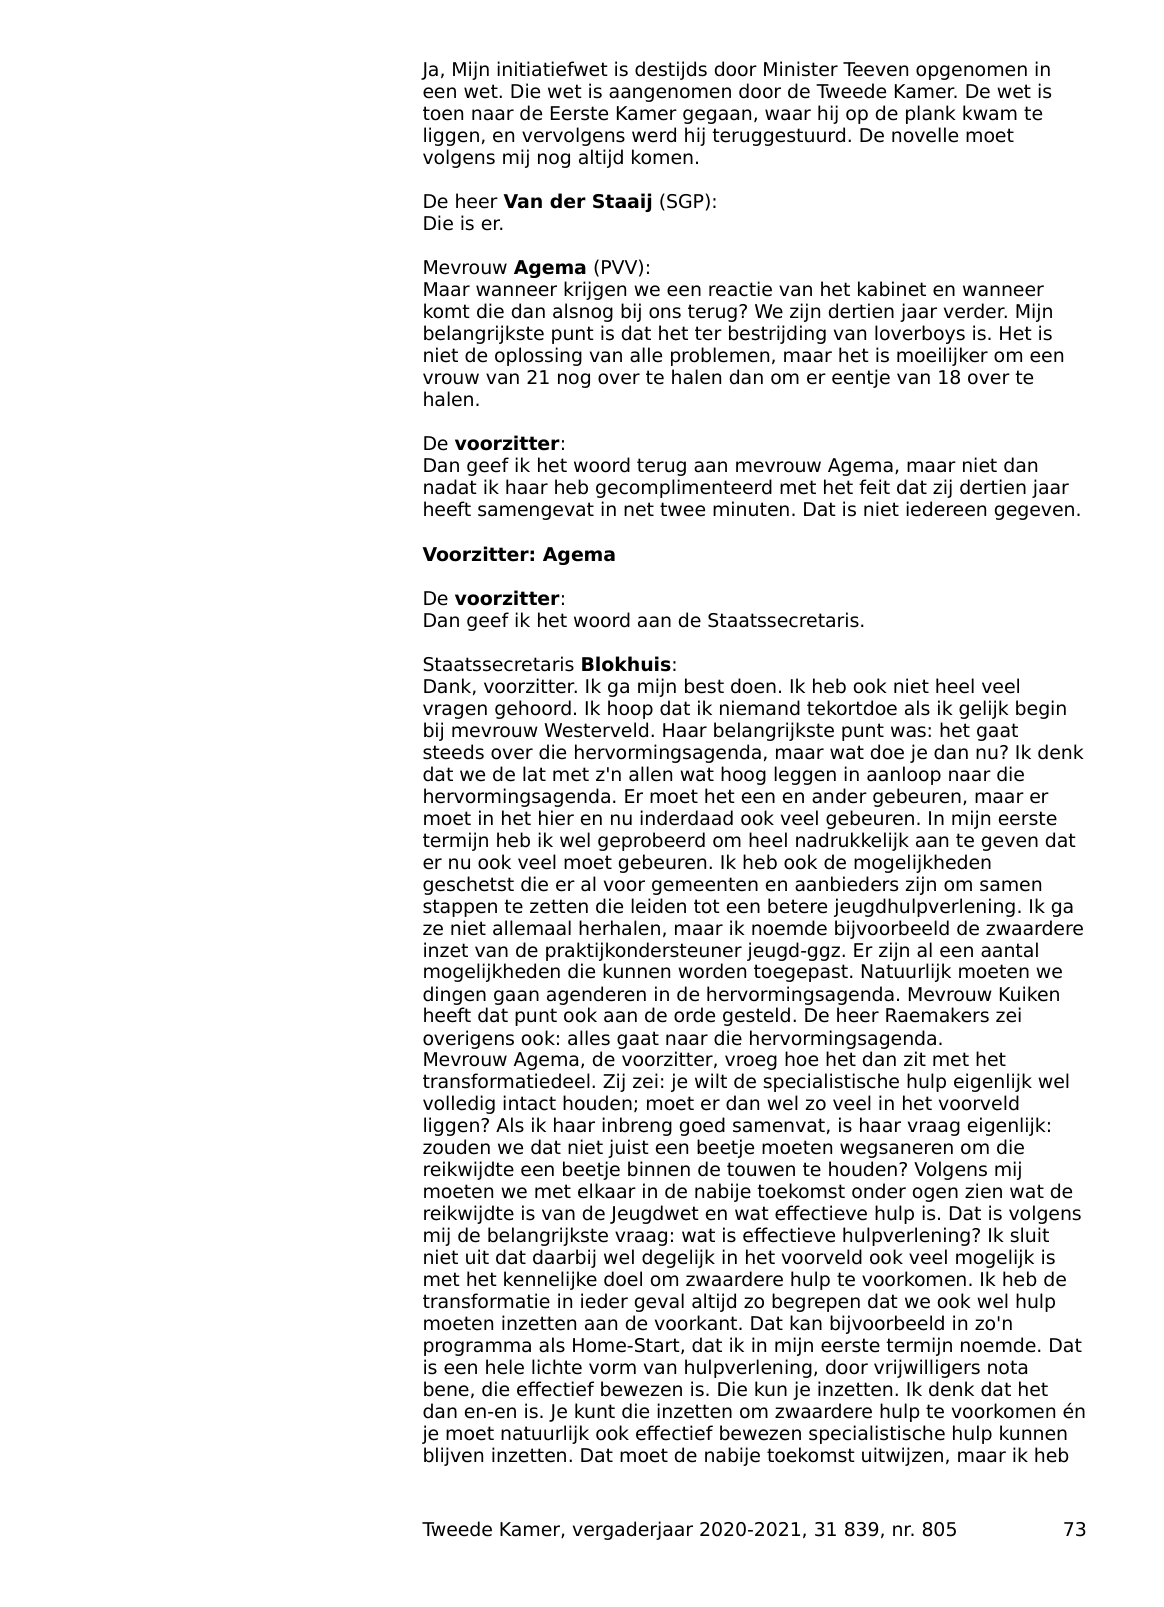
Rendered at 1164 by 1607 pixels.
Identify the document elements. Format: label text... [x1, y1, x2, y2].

text Maar wanneer krijgen we een reactie van het kabinet en wanneer komt die dan alsnog bij ons terug? We zijn dertien jaar verder. Mijn belangrijkste punt is dat het ter bestrijding van loverboys is. Het is niet de oplossing van alle problemen, maar het is moeilijker om een vrouw van 21 nog over te halen dan om er eentje van 18 over te halen. [422, 279, 1087, 411]
text Dan geef ik het woord aan de Staatssecretaris. [422, 609, 1087, 632]
text De heer Van der Staaij (SGP): [422, 191, 1087, 213]
text Mevrouw Agema (PVV): [422, 257, 1087, 279]
text Staatssecretaris Blokhuis: [422, 654, 1087, 676]
text Die is er. [422, 213, 1087, 235]
text De voorzitter: [422, 588, 1087, 609]
text Ja, Mijn initiatiefwet is destijds door Minister Teeven opgenomen in een wet. Die wet is aangenomen door de Tweede Kamer. De wet is toen naar de Eerste Kamer gegaan, waar hij op de plank kwam te liggen, en vervolgens werd hij teruggestuurd. De novelle moet volgens mij nog altijd komen. [422, 59, 1087, 169]
text Dank, voorzitter. Ik ga mijn best doen. Ik heb ook niet heel veel vragen gehoord. Ik hoop dat ik niemand tekortdoe als ik gelijk begin bij mevrouw Westerveld. Haar belangrijkste punt was: het gaat steeds over die hervormingsagenda, maar wat doe je dan nu? Ik denk dat we de lat met z'n allen wat hoog leggen in aanloop naar die hervormingsagenda. Er moet het een en ander gebeuren, maar er moet in het hier en nu inderdaad ook veel gebeuren. In mijn eerste termijn heb ik wel geprobeerd om heel nadrukkelijk aan te geven dat er nu ook veel moet gebeuren. Ik heb ook de mogelijkheden geschetst die er al voor gemeenten en aanbieders zijn om samen stappen te zetten die leiden tot een betere jeugdhulpverlening. Ik ga ze niet allemaal herhalen, maar ik noemde bijvoorbeeld de zwaardere inzet van de praktijkondersteuner jeugd-ggz. Er zijn al een aantal mogelijkheden die kunnen worden toegepast. Natuurlijk moeten we dingen gaan agenderen in de hervormingsagenda. Mevrouw Kuiken heeft dat punt ook aan de orde gesteld. De heer Raemakers zei overigens ook: alles gaat naar die hervormingsagenda. [422, 676, 1087, 1049]
text Mevrouw Agema, de voorzitter, vroeg hoe het dan zit met het transformatiedeel. Zij zei: je wilt de specialistische hulp eigenlijk wel volledig intact houden; moet er dan wel zo veel in het voorveld liggen? Als ik haar inbreng goed samenvat, is haar vraag eigenlijk: zouden we dat niet juist een beetje moeten wegsaneren om die reikwijdte een beetje binnen de touwen te houden? Volgens mij moeten we met elkaar in de nabije toekomst onder ogen zien wat de reikwijdte is van de Jeugdwet en wat effectieve hulp is. Dat is volgens mij de belangrijkste vraag: wat is effectieve hulpverlening? Ik sluit niet uit dat daarbij wel degelijk in het voorveld ook veel mogelijk is met het kennelijke doel om zwaardere hulp te voorkomen. Ik heb de transformatie in ieder geval altijd zo begrepen dat we ook wel hulp moeten inzetten aan de voorkant. Dat kan bijvoorbeeld in zo'n programma als Home-Start, dat ik in mijn eerste termijn noemde. Dat is een hele lichte vorm van hulpverlening, door vrijwilligers nota bene, die effectief bewezen is. Die kun je inzetten. Ik denk dat het dan en-en is. Je kunt die inzetten om zwaardere hulp te voorkomen én je moet natuurlijk ook effectief bewezen specialistische hulp kunnen blijven inzetten. Dat moet de nabije toekomst uitwijzen, maar ik heb [422, 1049, 1087, 1467]
subtitle Voorzitter: Agema [422, 543, 1087, 565]
text De voorzitter: [422, 433, 1087, 455]
text Dan geef ik het woord terug aan mevrouw Agema, maar niet dan nadat ik haar heb gecomplimenteerd met het feit dat zij dertien jaar heeft samengevat in net twee minuten. Dat is niet iedereen gegeven. [422, 455, 1087, 521]
